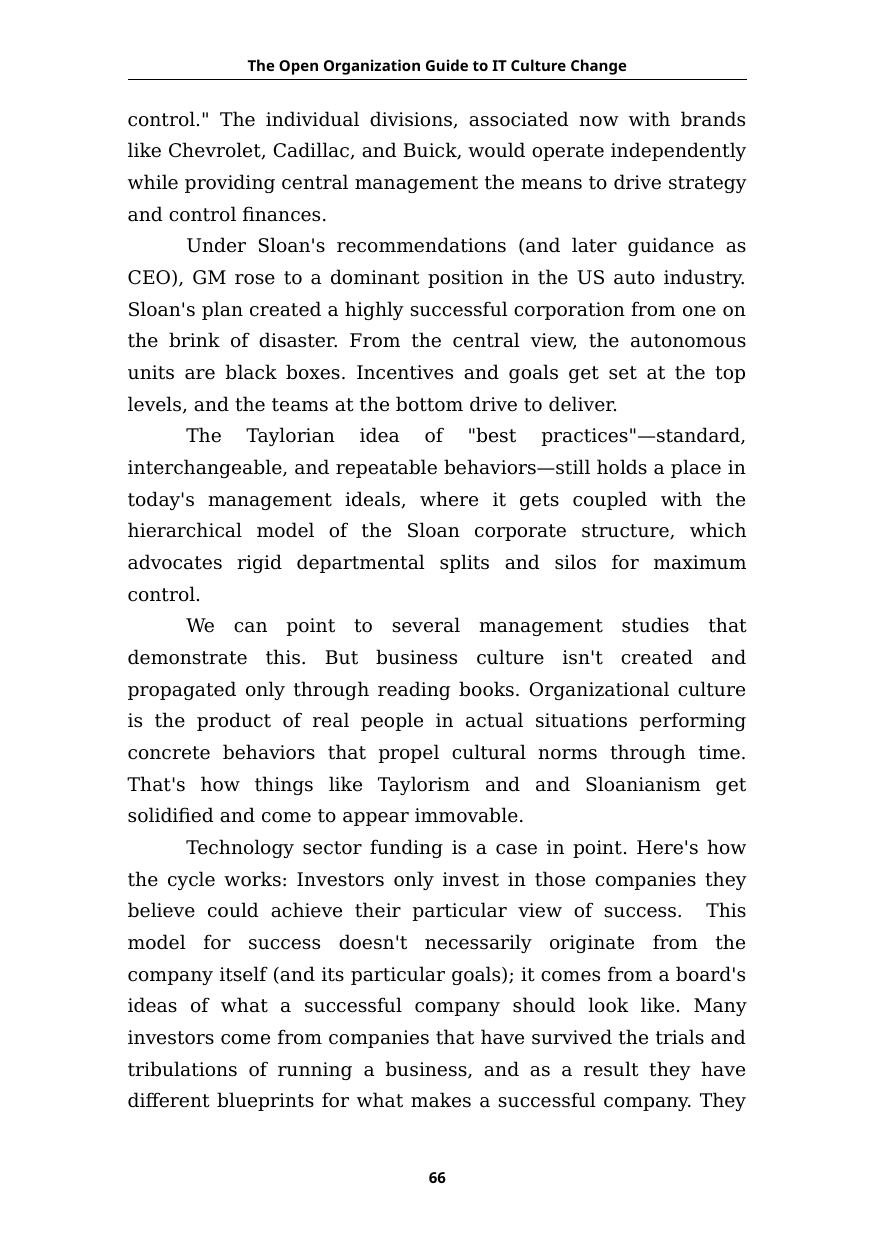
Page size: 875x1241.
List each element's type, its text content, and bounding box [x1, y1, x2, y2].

text Technology sector funding is a case in point. Here's how the cycle works: Investors only invest in those companies they believe could achieve their particular view of success. This model for success doesn't necessarily originate from the company itself (and its particular goals); it comes from a board's ideas of what a successful company should look like. Many investors come from companies that have survived the trials and tribulations of running a business, and as a result they have different blueprints for what makes a successful company. They [127, 837, 747, 1112]
text The Taylorian idea of "best practices"—standard, interchangeable, and repeatable behaviors—still holds a place in today's management ideals, where it gets coupled with the hierarchical model of the Sloan corporate structure, which advocates rigid departmental splits and silos for maximum control. [127, 425, 747, 606]
text Under Sloan's recommendations (and later guidance as CEO), GM rose to a dominant position in the US auto industry. Sloan's plan created a highly successful corporation from one on the brink of disaster. From the central view, the autonomous units are black boxes. Incentives and goals get set at the top levels, and the teams at the bottom drive to deliver. [127, 235, 747, 416]
text control." The individual divisions, associated now with brands like Chevrolet, Cadillac, and Buick, would operate independently while providing central management the means to drive strategy and control finances. [127, 109, 747, 226]
text We can point to several management studies that demonstrate this. But business culture isn't created and propagated only through reading books. Organizational culture is the product of real people in actual situations performing concrete behaviors that propel cultural norms through time. That's how things like Taylorism and and Sloanianism get solidified and come to appear immovable. [127, 615, 747, 827]
